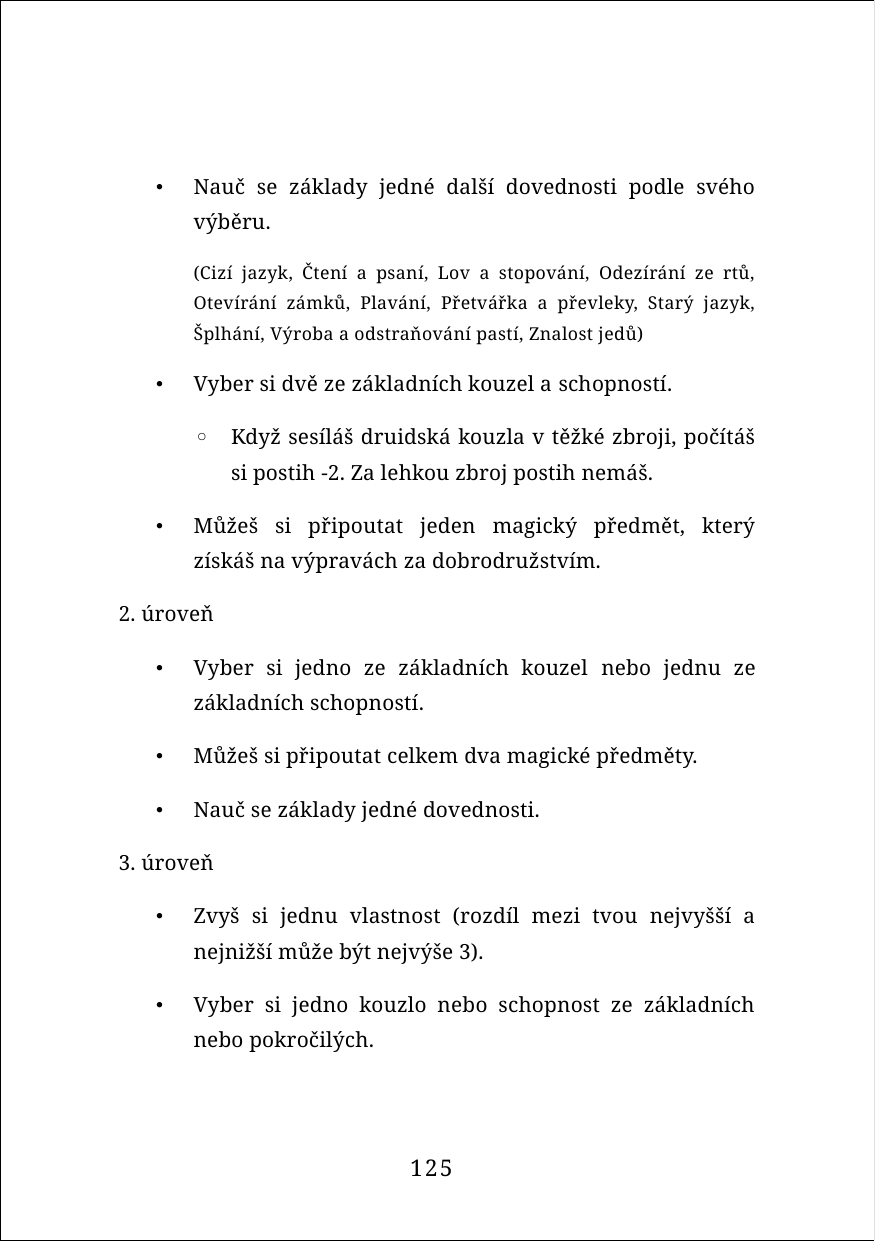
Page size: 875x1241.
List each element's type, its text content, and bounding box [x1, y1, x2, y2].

list Vyber si jedno ze základních kouzel nebo jednu ze základních schopností. [156, 653, 756, 717]
text 3. úroveň [118, 848, 756, 876]
list (Cizí jazyk, Čtení a psaní, Lov a stopování, Odezírání ze rtů, Otevírání zámků, Plavání, Přetvářka a převleky, Starý jazyk, Šplhání, Výroba a odstraňování pastí, Znalost jedů) [156, 261, 756, 345]
list Vyber si jedno kouzlo nebo schopnost ze základních nebo pokročilých. [156, 990, 756, 1054]
list Můžeš si připoutat celkem dva magické předměty. [156, 742, 756, 770]
list Vyber si dvě ze základních kouzel a schopností. [156, 369, 756, 397]
list Můžeš si připoutat jeden magický předmět, který získáš na výpravách za dobrodružstvím. [156, 511, 756, 575]
text 2. úroveň [118, 599, 756, 628]
list Zvyš si jednu vlastnost (rozdíl mezi tvou nejvyšší a nejnižší může být nejvýše 3). [156, 901, 756, 965]
list Nauč se základy jedné další dovednosti podle svého výběru. [156, 172, 756, 236]
list Nauč se základy jedné dovednosti. [156, 795, 756, 823]
list Když sesíláš druidská kouzla v těžké zbroji, počítáš si postih -2. Za lehkou zbroj postih nemáš. [193, 422, 756, 486]
